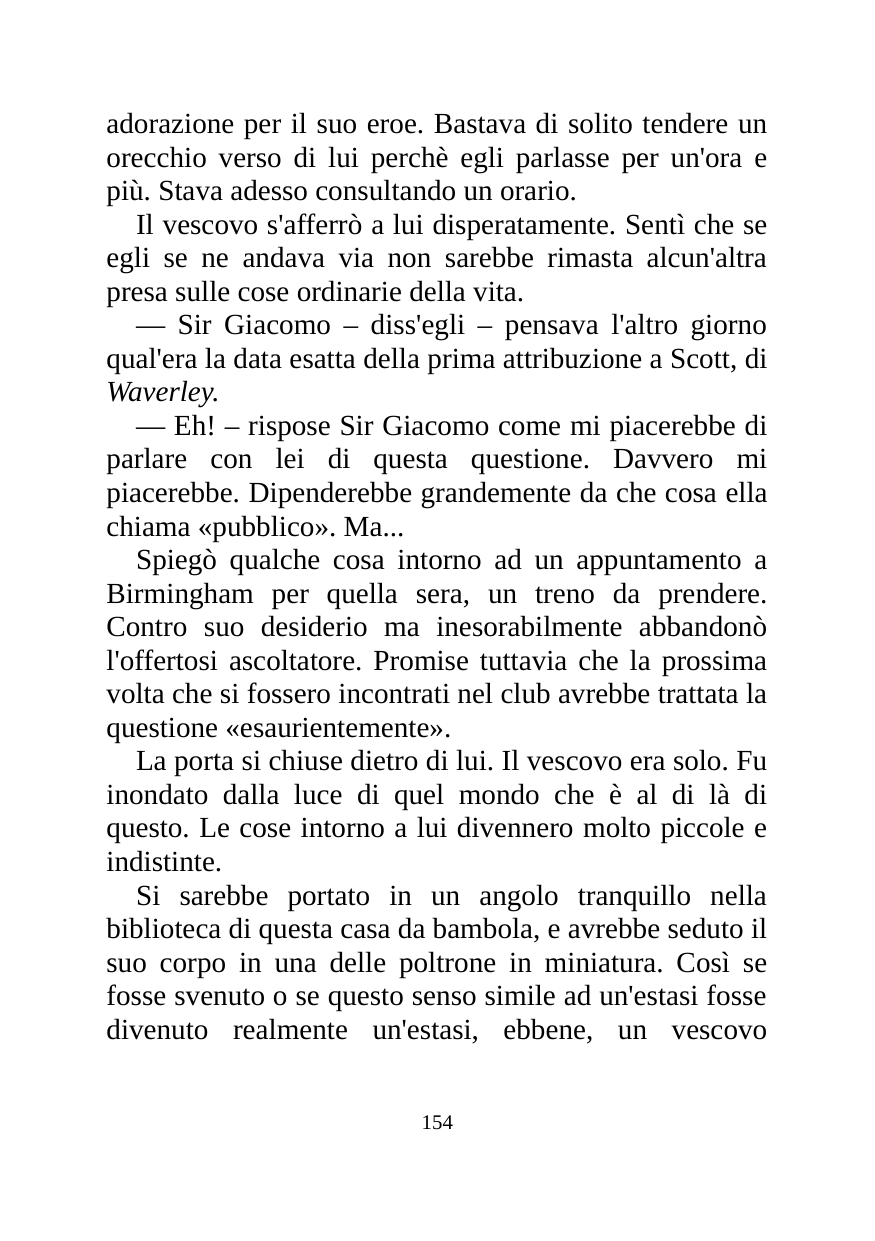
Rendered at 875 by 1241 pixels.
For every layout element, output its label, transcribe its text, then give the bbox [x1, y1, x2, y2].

text — Eh! – rispose Sir Giacomo come mi piacerebbe di parlare con lei di questa questione. Davvero mi piacerebbe. Dipenderebbe grandemente da che cosa ella chiama «pubblico». Ma... [106, 408, 768, 542]
text Spiegò qualche cosa intorno ad un appuntamento a Birmingham per quella sera, un treno da prendere. Contro suo desiderio ma inesorabilmente abbandonò l'offertosi ascoltatore. Promise tuttavia che la prossima volta che si fossero incontrati nel club avrebbe trattata la questione «esaurientemente». [106, 542, 768, 743]
text La porta si chiuse dietro di lui. Il vescovo era solo. Fu inondato dalla luce di quel mondo che è al di là di questo. Le cose intorno a lui divennero molto piccole e indistinte. [106, 743, 768, 878]
text — Sir Giacomo – diss'egli – pensava l'altro giorno qual'era la data esatta della prima attribuzione a Scott, di Waverley. [106, 307, 768, 408]
text adorazione per il suo eroe. Bastava di solito tendere un orecchio verso di lui perchè egli parlasse per un'ora e più. Stava adesso consultando un orario. [106, 106, 768, 207]
text Il vescovo s'afferrò a lui disperatamente. Sentì che se egli se ne andava via non sarebbe rimasta alcun'altra presa sulle cose ordinarie della vita. [106, 207, 768, 307]
text Si sarebbe portato in un angolo tranquillo nella biblioteca di questa casa da bambola, e avrebbe seduto il suo corpo in una delle poltrone in miniatura. Così se fosse svenuto o se questo senso simile ad un'estasi fosse divenuto realmente un'estasi, ebbene, un vescovo [106, 878, 768, 1045]
